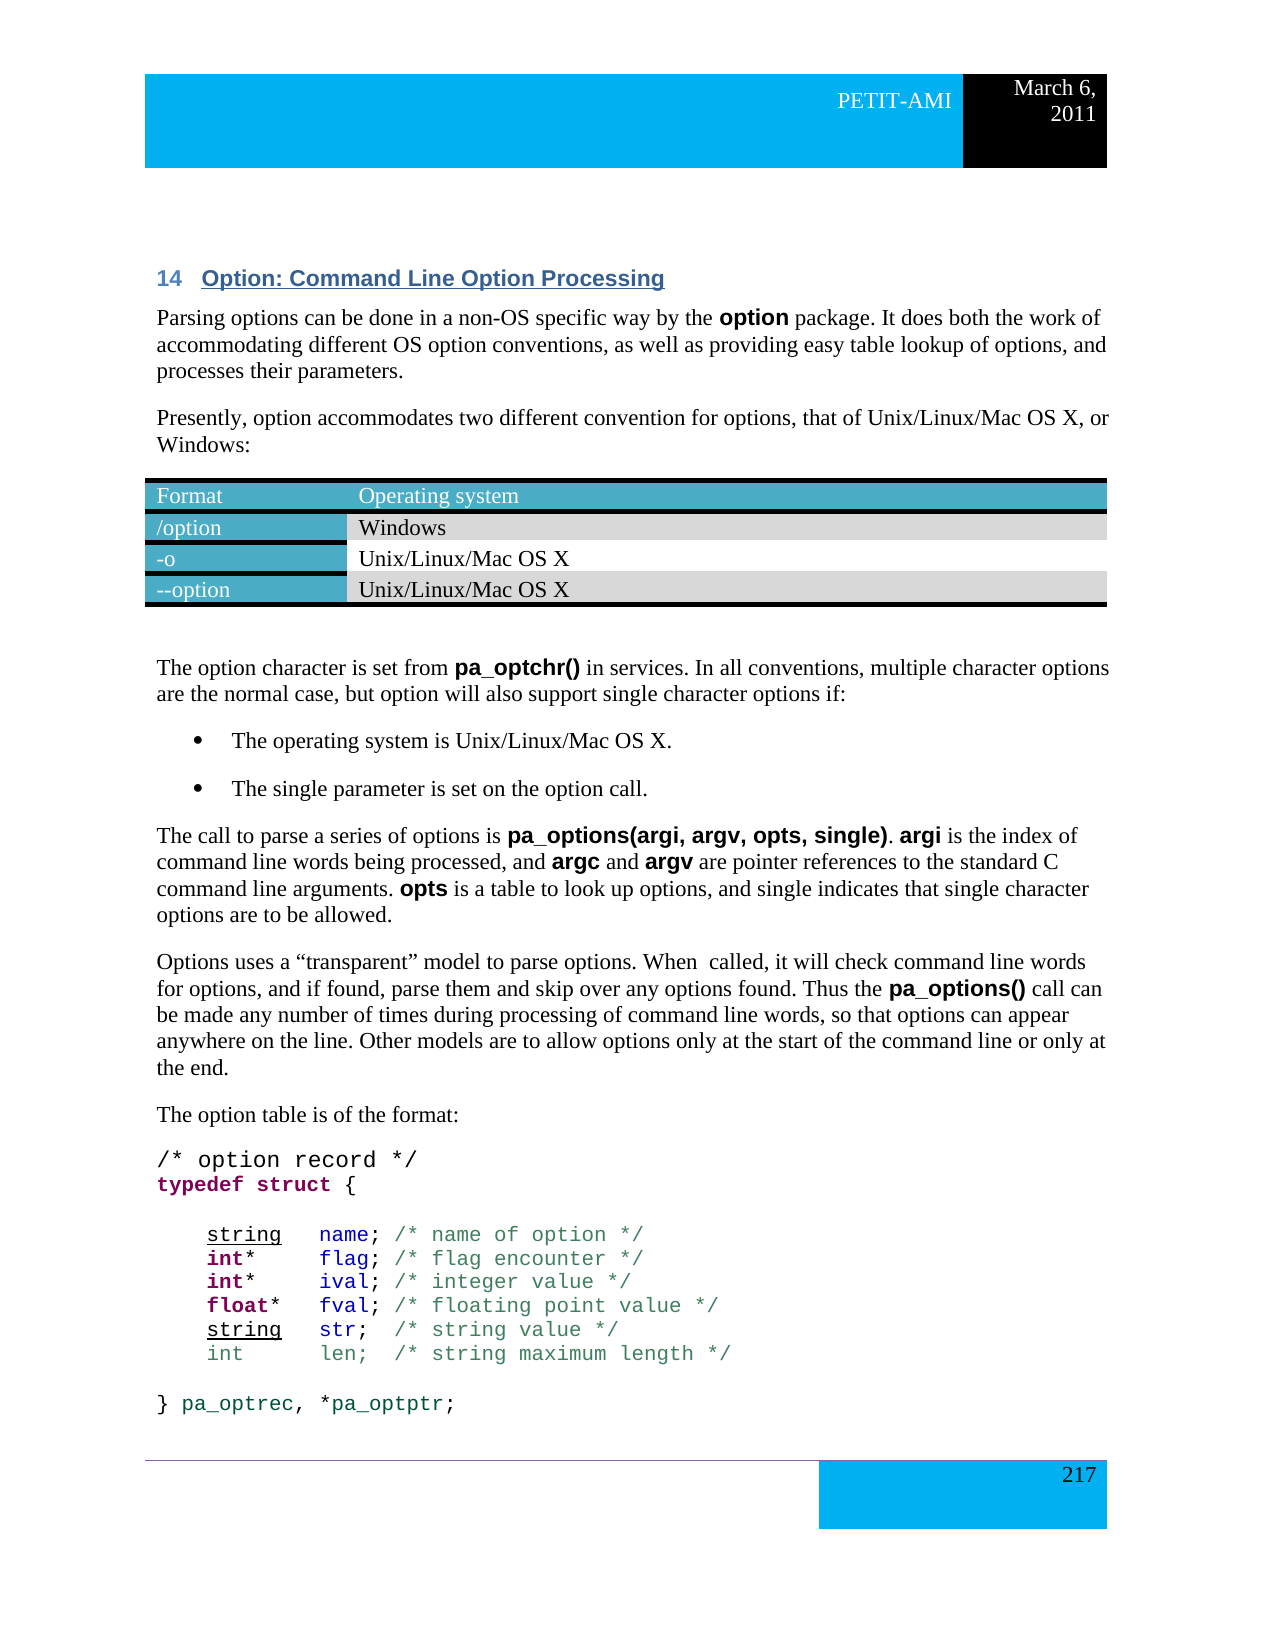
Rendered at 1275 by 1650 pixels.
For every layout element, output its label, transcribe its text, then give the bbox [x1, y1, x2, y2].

table_header Format [145, 483, 347, 509]
text float* fval; /* floating point value */ [156, 1295, 1118, 1319]
text string str; /* string value */ [156, 1319, 1118, 1342]
text /* option record */ [156, 1148, 1118, 1174]
text int len; /* string maximum length */ [156, 1342, 1118, 1366]
text string name; /* name of option */ [156, 1224, 1118, 1248]
text int* ival; /* integer value */ [156, 1272, 1118, 1295]
text int* flag; /* flag encounter */ [156, 1248, 1118, 1272]
text The call to parse a series of options is pa_options(argi, argv, opts, single). argi is the index of command line words being processed, and argc and argv are pointer references to the standard C command line arguments. opts is a table to look up options, and single indicates that single character options are to be allowed. [156, 822, 1118, 928]
text The option table is of the format: [156, 1101, 1118, 1127]
table_header Operating system [347, 483, 1107, 509]
table_cell Unix/Linux/Mac OS X [347, 540, 1107, 571]
text typedef struct { [156, 1174, 1118, 1198]
text The option character is set from pa_optchr() in services. In all conventions, multiple character options are the normal case, but option will also support single character options if: [156, 654, 1118, 707]
table_cell Windows [347, 514, 1107, 540]
text Options uses a “transparent” model to parse options. When called, it will check command line words for options, and if found, parse them and skip over any options found. Thus the pa_options() call can be made any number of times during processing of command line words, so that options can appear anywhere on the line. Other models are to allow options only at the start of the command line or only at the end. [156, 948, 1118, 1080]
table_cell /option [145, 514, 347, 540]
table_cell --option [145, 576, 347, 602]
text } pa_optrec, *pa_optptr; [156, 1392, 1118, 1416]
table_cell Unix/Linux/Mac OS X [347, 571, 1107, 602]
text Presently, option accommodates two different convention for options, that of Unix/Linux/Mac OS X, or Windows: [156, 404, 1118, 457]
table_cell -o [145, 545, 347, 571]
text Parsing options can be done in a non-OS specific way by the option package. It does both the work of accommodating different OS option conventions, as well as providing easy table lookup of options, and processes their parameters. [156, 304, 1118, 383]
list The operating system is Unix/Linux/Mac OS X. [194, 727, 1118, 754]
list The single parameter is set on the option call. [194, 775, 1118, 801]
subtitle Option: Command Line Option Processing [156, 265, 1118, 292]
